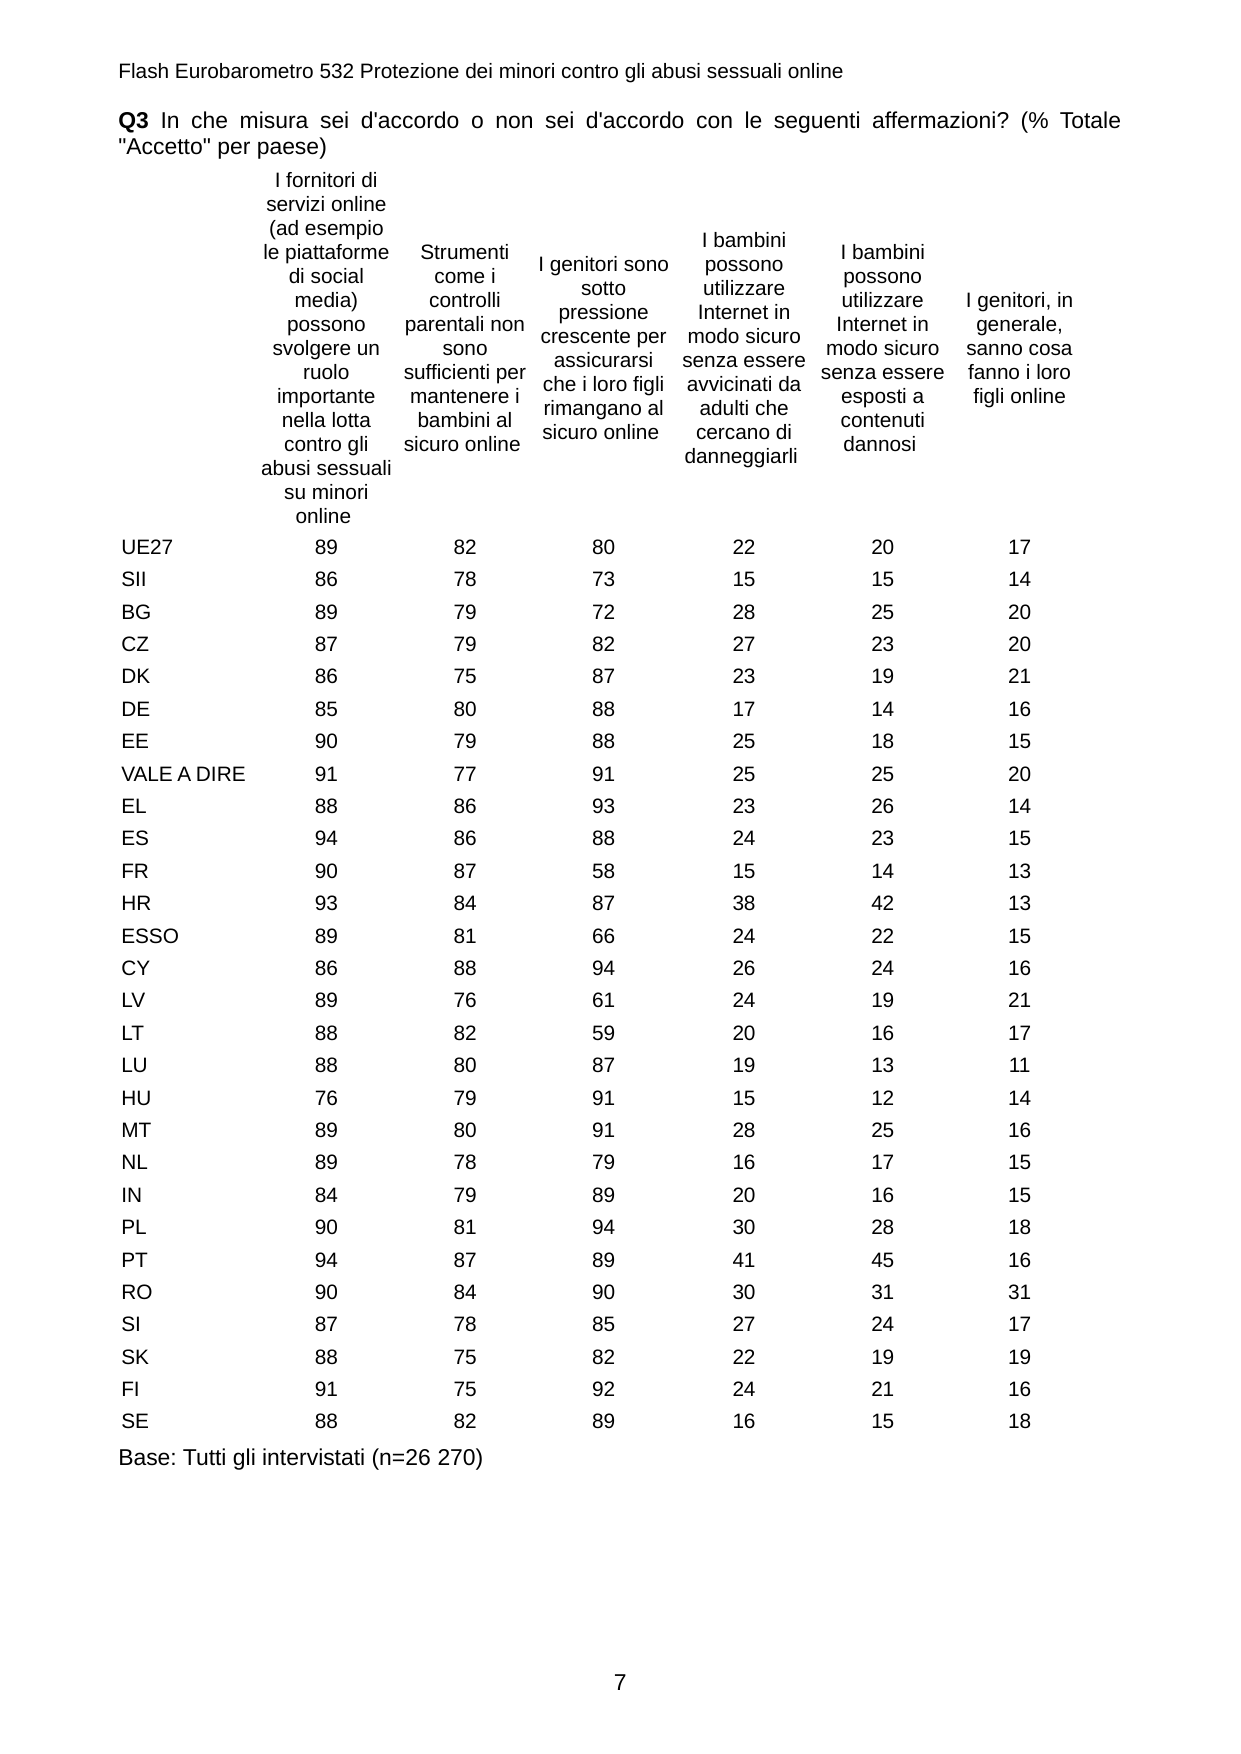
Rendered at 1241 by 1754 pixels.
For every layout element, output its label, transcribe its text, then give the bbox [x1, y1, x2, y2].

table_cell 86 [257, 660, 395, 692]
table_cell 25 [815, 757, 950, 790]
table_cell 25 [815, 1114, 950, 1146]
table_cell 15 [950, 919, 1089, 952]
table_cell 15 [673, 563, 815, 595]
table_cell 28 [815, 1211, 950, 1243]
table_header Strumenti come i controlli parentali non sono sufficienti per mantenere i bambini al sicuro online [395, 165, 534, 531]
table_cell 26 [673, 952, 815, 984]
table_cell 16 [950, 1243, 1089, 1276]
table_cell LU [118, 1049, 257, 1081]
table_cell 14 [950, 790, 1089, 822]
table_cell 16 [673, 1146, 815, 1178]
table_cell 42 [815, 887, 950, 919]
table_cell 86 [395, 790, 534, 822]
table_cell 16 [950, 1373, 1089, 1405]
table_cell 22 [673, 531, 815, 563]
table_cell EE [118, 725, 257, 757]
table_cell 27 [673, 628, 815, 660]
table_cell 16 [673, 1405, 815, 1438]
table_cell 24 [815, 952, 950, 984]
table_cell 93 [534, 790, 673, 822]
table_cell 17 [673, 693, 815, 725]
table_cell VALE A DIRE [118, 757, 257, 790]
table_cell 87 [534, 887, 673, 919]
table_cell 15 [950, 1146, 1089, 1178]
table_cell 31 [815, 1276, 950, 1308]
table_cell 90 [257, 1211, 395, 1243]
table_cell 13 [815, 1049, 950, 1081]
table_cell 82 [395, 531, 534, 563]
table_cell 28 [673, 595, 815, 628]
table_cell 15 [673, 1081, 815, 1114]
table_cell 31 [950, 1276, 1089, 1308]
table_cell 92 [534, 1373, 673, 1405]
table_cell 80 [534, 531, 673, 563]
table_cell 18 [950, 1405, 1089, 1438]
table_cell 86 [257, 563, 395, 595]
table_header [118, 165, 257, 531]
table_cell 86 [257, 952, 395, 984]
table_cell 21 [815, 1373, 950, 1405]
table_cell 20 [950, 757, 1089, 790]
table_cell 79 [395, 1179, 534, 1211]
table_cell 90 [257, 725, 395, 757]
table_cell 87 [257, 1308, 395, 1340]
table_cell 91 [534, 1081, 673, 1114]
table_cell HU [118, 1081, 257, 1114]
table_cell LT [118, 1016, 257, 1049]
table_cell 90 [534, 1276, 673, 1308]
table_cell 86 [395, 822, 534, 854]
table_cell 14 [950, 1081, 1089, 1114]
table_cell 84 [257, 1179, 395, 1211]
table_cell 26 [815, 790, 950, 822]
table_cell BG [118, 595, 257, 628]
table_cell 25 [673, 725, 815, 757]
table_cell 16 [950, 693, 1089, 725]
table_cell 24 [673, 984, 815, 1016]
table_cell 88 [257, 1049, 395, 1081]
table_cell 16 [950, 1114, 1089, 1146]
table_cell 24 [815, 1308, 950, 1340]
table_cell 91 [257, 1373, 395, 1405]
table_cell 19 [673, 1049, 815, 1081]
table_cell SII [118, 563, 257, 595]
table_cell 41 [673, 1243, 815, 1276]
table_cell 17 [950, 531, 1089, 563]
table_cell 94 [257, 822, 395, 854]
table_cell 11 [950, 1049, 1089, 1081]
table_cell 91 [534, 1114, 673, 1146]
table_cell 17 [950, 1308, 1089, 1340]
table_cell 15 [950, 822, 1089, 854]
table_cell 14 [950, 563, 1089, 595]
table_cell 88 [257, 1340, 395, 1373]
table_cell NL [118, 1146, 257, 1178]
table_cell 20 [950, 628, 1089, 660]
table_cell FR [118, 855, 257, 887]
table_cell 19 [815, 984, 950, 1016]
table_cell ES [118, 822, 257, 854]
table_cell 82 [534, 1340, 673, 1373]
table_cell 88 [257, 1016, 395, 1049]
table_cell DK [118, 660, 257, 692]
table_cell 19 [815, 1340, 950, 1373]
table_cell 75 [395, 1340, 534, 1373]
table_cell 15 [950, 725, 1089, 757]
table_cell 79 [395, 1081, 534, 1114]
table_cell 23 [815, 628, 950, 660]
table_cell 87 [395, 1243, 534, 1276]
table_cell 24 [673, 1373, 815, 1405]
table_cell 19 [815, 660, 950, 692]
table_cell 73 [534, 563, 673, 595]
table_cell 14 [815, 693, 950, 725]
table_cell 79 [395, 725, 534, 757]
table_cell 20 [815, 531, 950, 563]
table_cell 80 [395, 1114, 534, 1146]
table_cell 76 [395, 984, 534, 1016]
table_cell RO [118, 1276, 257, 1308]
table_cell DE [118, 693, 257, 725]
table_cell 38 [673, 887, 815, 919]
table_cell 23 [673, 660, 815, 692]
table_cell 78 [395, 1146, 534, 1178]
table_header I bambini possono utilizzare Internet in modo sicuro senza essere esposti a contenuti dannosi [815, 165, 950, 531]
table_cell 82 [395, 1405, 534, 1438]
table_cell 88 [257, 1405, 395, 1438]
table_cell IN [118, 1179, 257, 1211]
table_cell ESSO [118, 919, 257, 952]
table_cell 75 [395, 660, 534, 692]
table_cell 66 [534, 919, 673, 952]
table_cell 89 [534, 1405, 673, 1438]
table_cell 87 [534, 660, 673, 692]
table_cell EL [118, 790, 257, 822]
table_cell 24 [673, 822, 815, 854]
table_cell 90 [257, 855, 395, 887]
table_cell 89 [257, 919, 395, 952]
table_cell 12 [815, 1081, 950, 1114]
table_cell 78 [395, 1308, 534, 1340]
table_cell 76 [257, 1081, 395, 1114]
table_cell PT [118, 1243, 257, 1276]
table_cell 21 [950, 660, 1089, 692]
table_cell 80 [395, 693, 534, 725]
table_cell 88 [534, 693, 673, 725]
table_cell 77 [395, 757, 534, 790]
table_cell 23 [673, 790, 815, 822]
table_cell 21 [950, 984, 1089, 1016]
table_cell CZ [118, 628, 257, 660]
table_cell 30 [673, 1276, 815, 1308]
table_cell 88 [534, 822, 673, 854]
table_cell 89 [257, 984, 395, 1016]
text Base: Tutti gli intervistati (n=26 270) [118, 1443, 1122, 1470]
table_cell 85 [534, 1308, 673, 1340]
table_cell 18 [815, 725, 950, 757]
table_cell 28 [673, 1114, 815, 1146]
table_header I fornitori di servizi online (ad esempio le piattaforme di social media) possono svolgere un ruolo importante nella lotta contro gli abusi sessuali su minori online [257, 165, 395, 531]
table_cell 89 [257, 595, 395, 628]
table_cell 79 [395, 595, 534, 628]
table_cell 78 [395, 563, 534, 595]
table_cell 79 [534, 1146, 673, 1178]
table_cell 80 [395, 1049, 534, 1081]
table_cell 89 [534, 1179, 673, 1211]
table_cell 17 [950, 1016, 1089, 1049]
table_cell 89 [257, 531, 395, 563]
table_cell 88 [257, 790, 395, 822]
table_cell MT [118, 1114, 257, 1146]
table_cell 59 [534, 1016, 673, 1049]
table_header I bambini possono utilizzare Internet in modo sicuro senza essere avvicinati da adulti che cercano di danneggiarli [673, 165, 815, 531]
table_cell 94 [534, 952, 673, 984]
table_cell 79 [395, 628, 534, 660]
table_cell LV [118, 984, 257, 1016]
table_cell 84 [395, 887, 534, 919]
table_header I genitori sono sotto pressione crescente per assicurarsi che i loro figli rimangano al sicuro online [534, 165, 673, 531]
table_cell 87 [534, 1049, 673, 1081]
table_cell 72 [534, 595, 673, 628]
table_cell 94 [534, 1211, 673, 1243]
table_cell 81 [395, 1211, 534, 1243]
table_cell 82 [395, 1016, 534, 1049]
table_cell 94 [257, 1243, 395, 1276]
table_cell 27 [673, 1308, 815, 1340]
table_cell 20 [950, 595, 1089, 628]
table_cell 24 [673, 919, 815, 952]
table_cell 82 [534, 628, 673, 660]
table_cell 91 [257, 757, 395, 790]
table_cell 23 [815, 822, 950, 854]
table_cell 13 [950, 887, 1089, 919]
table_cell 22 [673, 1340, 815, 1373]
table_cell 15 [815, 563, 950, 595]
table_cell 88 [534, 725, 673, 757]
table_cell 93 [257, 887, 395, 919]
table_cell 61 [534, 984, 673, 1016]
table_cell 90 [257, 1276, 395, 1308]
table_cell 87 [395, 855, 534, 887]
table_cell HR [118, 887, 257, 919]
table_cell 17 [815, 1146, 950, 1178]
table_cell 84 [395, 1276, 534, 1308]
table_cell 89 [257, 1114, 395, 1146]
table_cell 15 [950, 1179, 1089, 1211]
table_cell 18 [950, 1211, 1089, 1243]
table_header I genitori, in generale, sanno cosa fanno i loro figli online [950, 165, 1089, 531]
table_cell 25 [815, 595, 950, 628]
table_cell 14 [815, 855, 950, 887]
table_cell 58 [534, 855, 673, 887]
table_cell 20 [673, 1016, 815, 1049]
table_cell PL [118, 1211, 257, 1243]
table_cell 19 [950, 1340, 1089, 1373]
table_cell SK [118, 1340, 257, 1373]
table_cell 75 [395, 1373, 534, 1405]
table_cell 20 [673, 1179, 815, 1211]
table_cell 89 [534, 1243, 673, 1276]
table_cell 13 [950, 855, 1089, 887]
table_cell CY [118, 952, 257, 984]
text Q3 In che misura sei d'accordo o non sei d'accordo con le seguenti affermazioni? (% Totale "Accetto" per paese) [118, 107, 1122, 159]
table_cell FI [118, 1373, 257, 1405]
table_cell 88 [395, 952, 534, 984]
table_cell 25 [673, 757, 815, 790]
table_cell 45 [815, 1243, 950, 1276]
table_cell SE [118, 1405, 257, 1438]
table_cell 16 [815, 1179, 950, 1211]
table_cell 91 [534, 757, 673, 790]
table_cell 85 [257, 693, 395, 725]
table_cell SI [118, 1308, 257, 1340]
table_cell 87 [257, 628, 395, 660]
table_cell 89 [257, 1146, 395, 1178]
table_cell 15 [673, 855, 815, 887]
table_cell 81 [395, 919, 534, 952]
table_cell 16 [950, 952, 1089, 984]
table_cell 16 [815, 1016, 950, 1049]
table_cell 15 [815, 1405, 950, 1438]
table_cell 22 [815, 919, 950, 952]
table_cell 30 [673, 1211, 815, 1243]
table_cell UE27 [118, 531, 257, 563]
